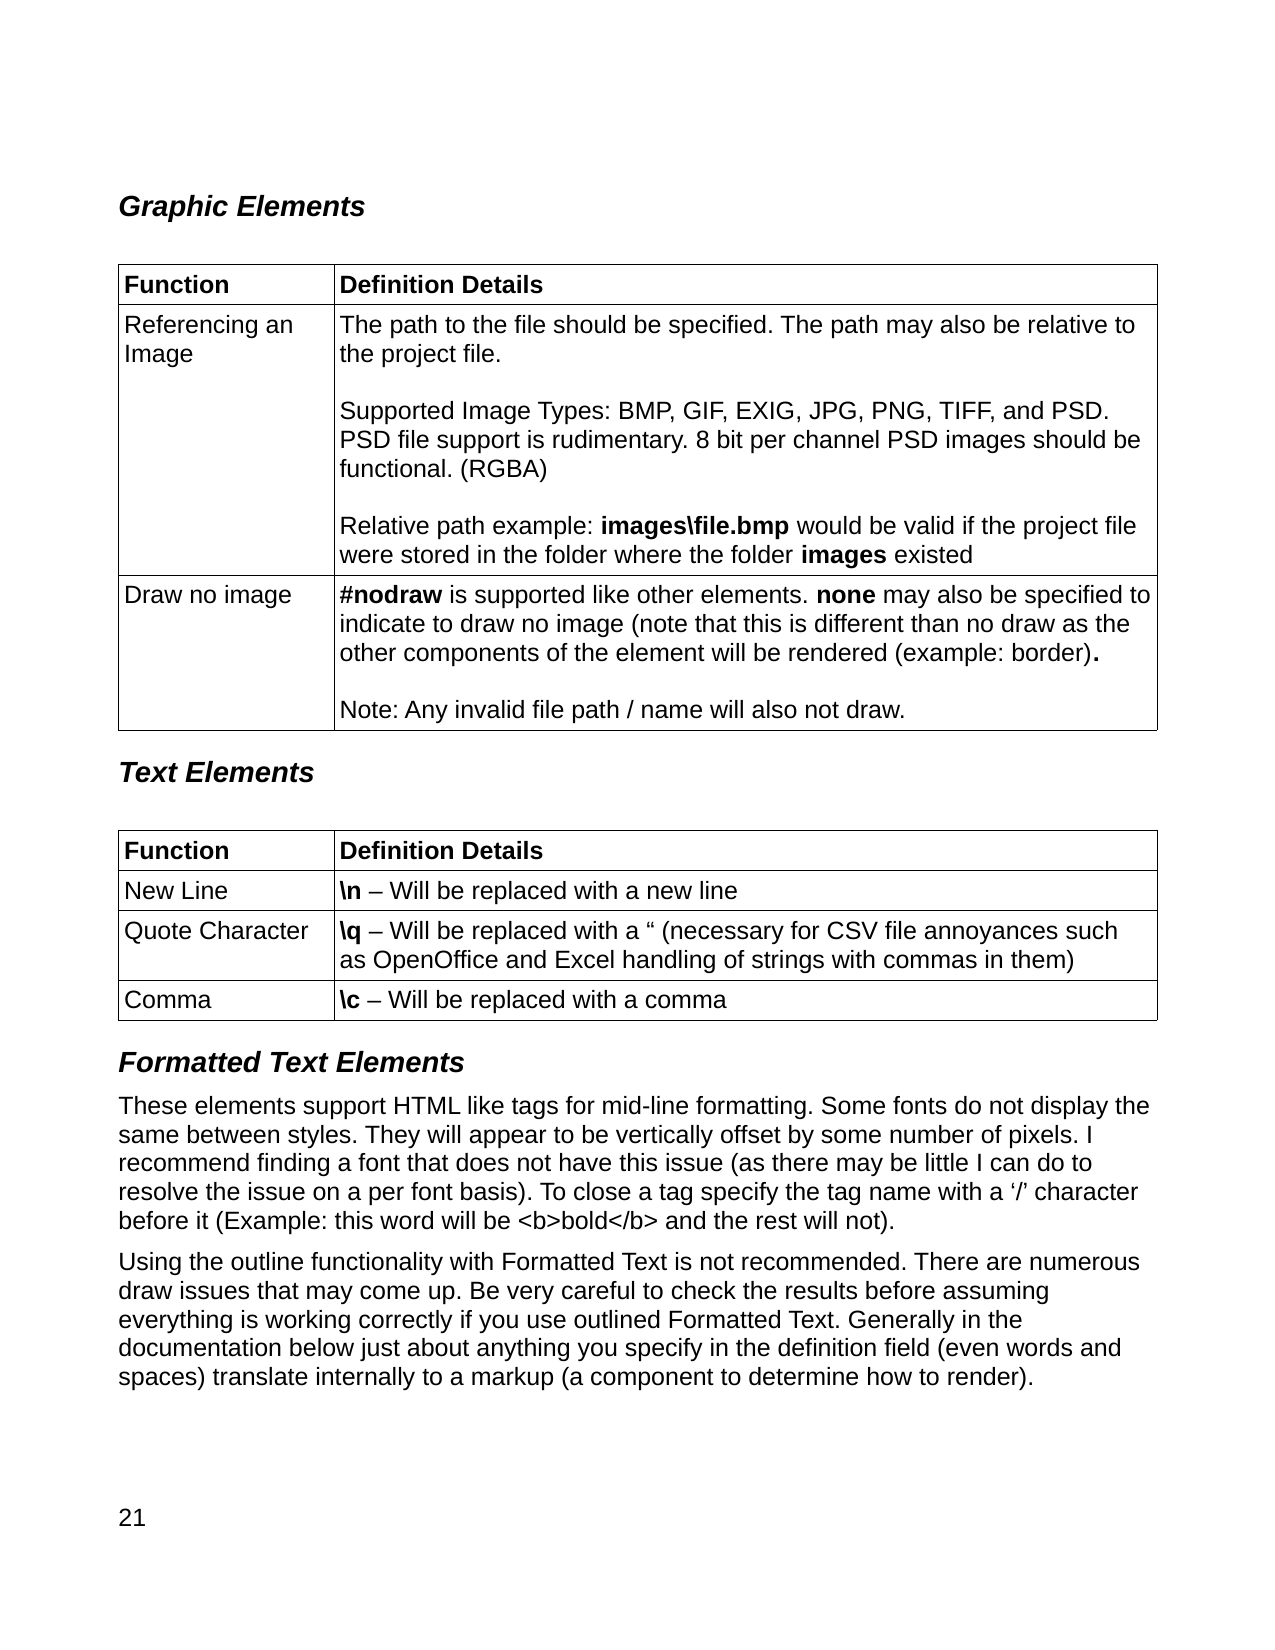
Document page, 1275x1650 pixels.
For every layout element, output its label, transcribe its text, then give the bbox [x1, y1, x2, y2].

table_header Definition Details [335, 831, 1157, 870]
table_cell \n – Will be replaced with a new line [335, 871, 1157, 910]
text Using the outline functionality with Formatted Text is not recommended. There are numerous draw issues that may come up. Be very careful to check the results before assuming everything is working correctly if you use outlined Formatted Text. Generally in the documentation below just about anything you specify in the definition field (even words and spaces) translate internally to a markup (a component to determine how to render). [118, 1247, 1157, 1391]
table_cell Referencing an Image [119, 305, 334, 574]
table_cell Quote Character [119, 911, 334, 979]
table_cell \q – Will be replaced with a “ (necessary for CSV file annoyances such as OpenOffice and Excel handling of strings with commas in them) [335, 911, 1157, 979]
table_header Function [119, 265, 334, 304]
table_header Function [119, 831, 334, 870]
subtitle Graphic Elements [118, 189, 1157, 223]
table_cell New Line [119, 871, 334, 910]
table_cell \c – Will be replaced with a comma [335, 981, 1157, 1020]
table_cell #nodraw is supported like other elements. none may also be specified to indicate to draw no image (note that this is different than no draw as the other components of the element will be rendered (example: border). Note: Any invalid file path / name will also not draw. [335, 576, 1157, 730]
text These elements support HTML like tags for mid-line formatting. Some fonts do not display the same between styles. They will appear to be vertically offset by some number of pixels. I recommend finding a font that does not have this issue (as there may be little I can do to resolve the issue on a per font basis). To close a tag specify the tag name with a ‘/’ character before it (Example: this word will be <b>bold</b> and the rest will not). [118, 1091, 1157, 1235]
table_cell The path to the file should be specified. The path may also be relative to the project file. Supported Image Types: BMP, GIF, EXIG, JPG, PNG, TIFF, and PSD. PSD file support is rudimentary. 8 bit per channel PSD images should be functional. (RGBA) Relative path example: images\file.bmp would be valid if the project file were stored in the folder where the folder images existed [335, 305, 1157, 574]
subtitle Formatted Text Elements [118, 1045, 1157, 1078]
table_header Definition Details [335, 265, 1157, 304]
table_cell Draw no image [119, 576, 334, 730]
table_cell Comma [119, 981, 334, 1020]
subtitle Text Elements [118, 755, 1157, 788]
